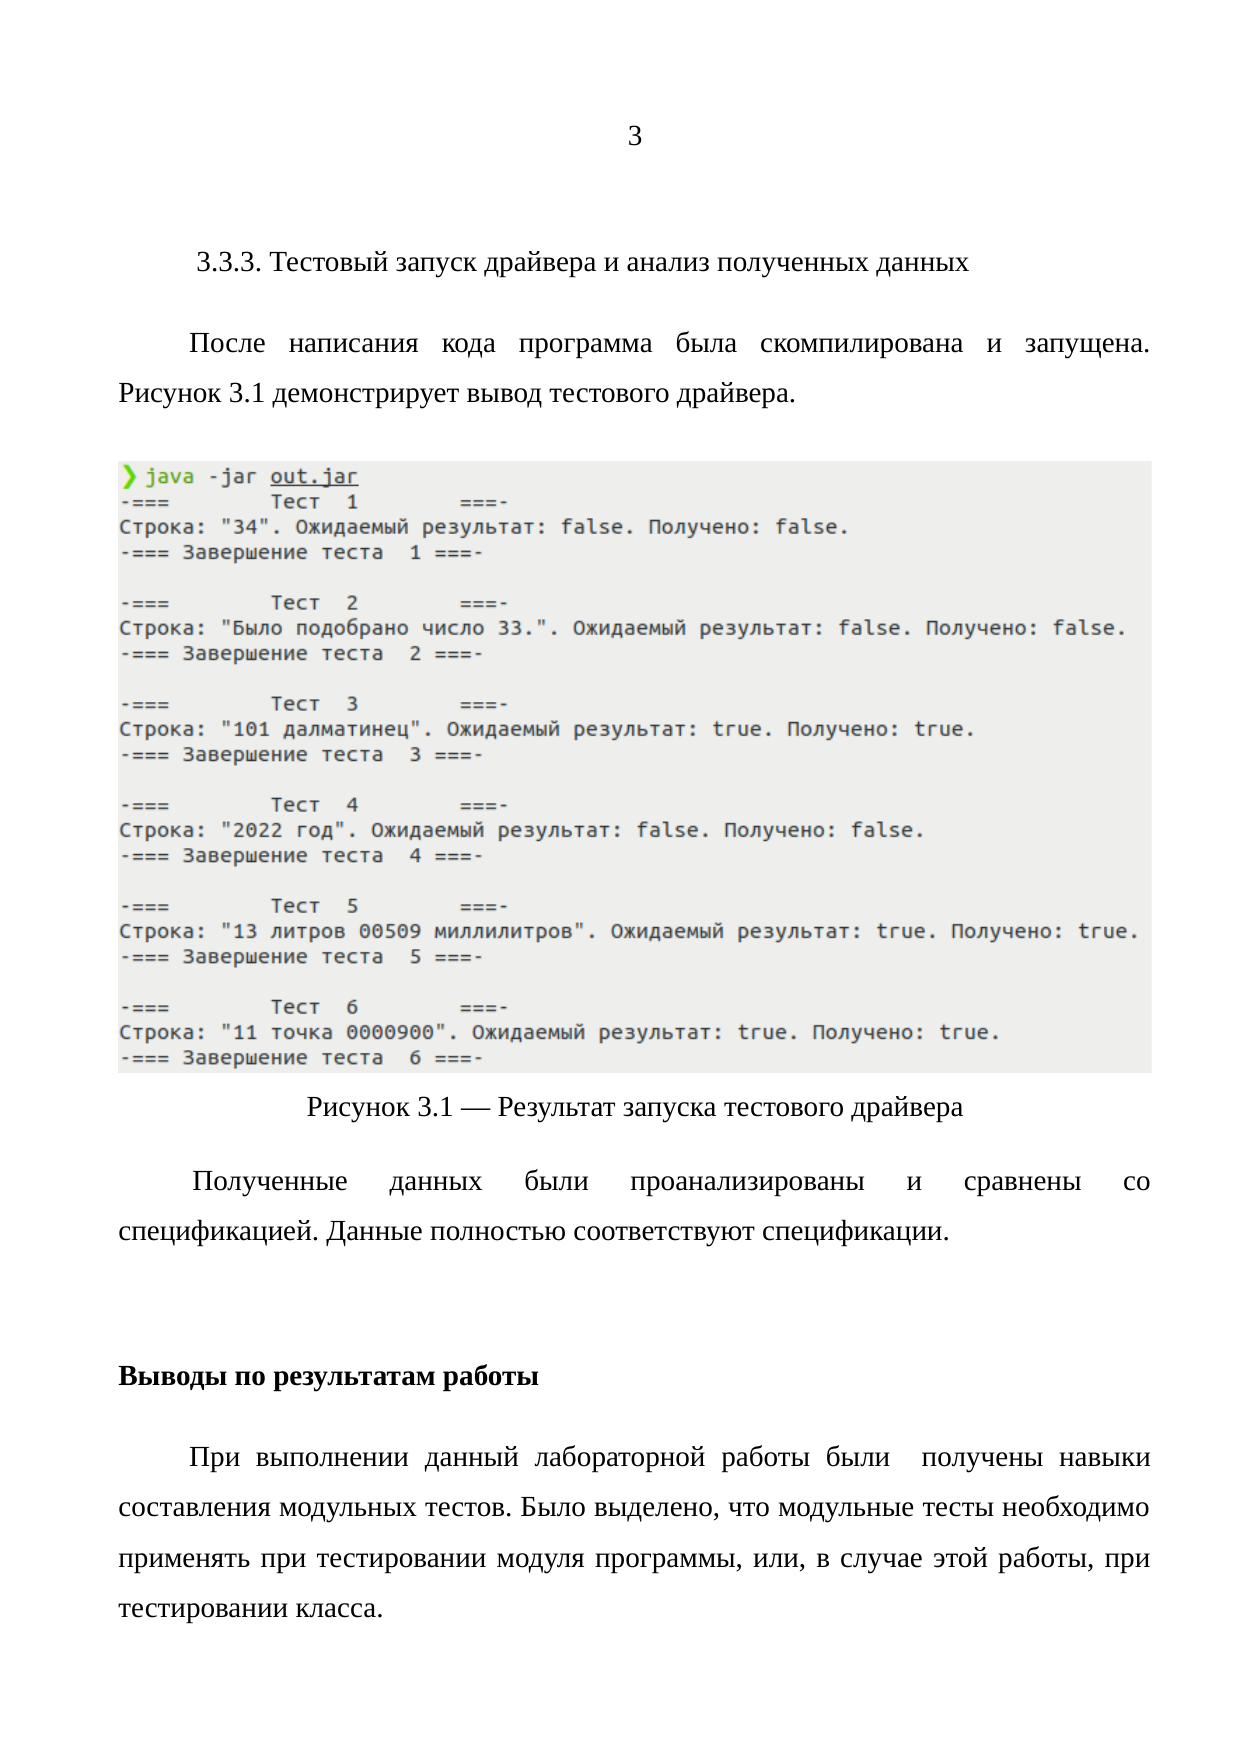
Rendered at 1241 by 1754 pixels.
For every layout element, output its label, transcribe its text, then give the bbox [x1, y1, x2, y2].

subtitle Тестовый запуск драйвера и анализ полученных данных [118, 244, 1152, 278]
text Полученные данных были проанализированы и сравнены со спецификацией. Данные полностью соответствуют спецификации. [118, 1163, 1152, 1247]
subtitle Выводы по результатам работы [118, 1358, 1152, 1392]
text Рисунок 3.1 — Результат запуска тестового драйвера [118, 1073, 1152, 1123]
text При выполнении данный лабораторной работы были получены навыки составления модульных тестов. Было выделено, что модульные тесты необходимо применять при тестировании модуля программы, или, в случае этой работы, при тестировании класса. [118, 1439, 1152, 1623]
text После написания кода программа была скомпилирована и запущена. Рисунок 3.1 демонстрирует вывод тестового драйвера. [118, 325, 1152, 409]
picture [118, 461, 1152, 1073]
